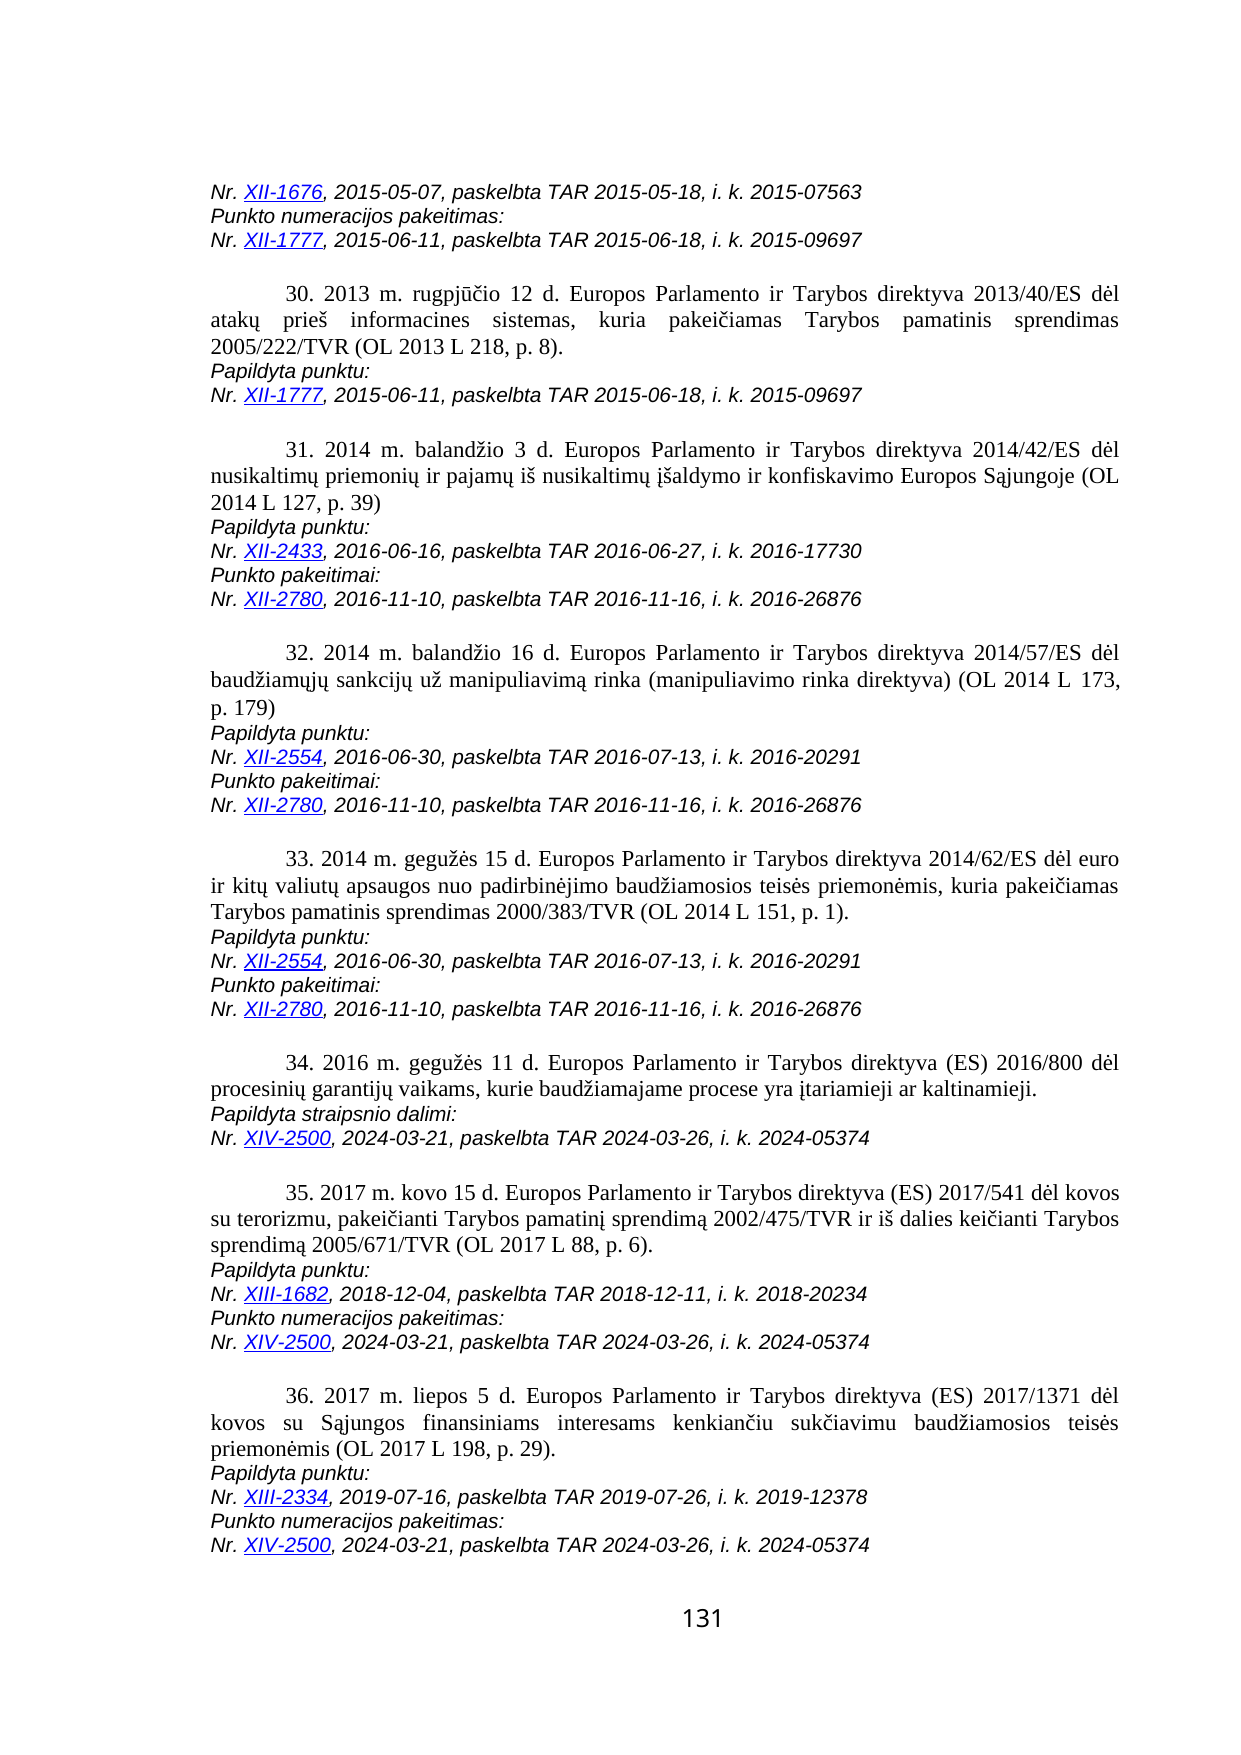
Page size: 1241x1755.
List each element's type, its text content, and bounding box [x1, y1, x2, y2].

text Papildyta punktu: [210, 515, 1120, 539]
text Punkto numeracijos pakeitimas: [210, 203, 1120, 227]
text Nr. XII-2554, 2016-06-30, paskelbta TAR 2016-07-13, i. k. 2016-20291 [210, 948, 1120, 972]
text Nr. XII-2780, 2016-11-10, paskelbta TAR 2016-11-16, i. k. 2016-26876 [210, 793, 1120, 817]
text Nr. XIV-2500, 2024-03-21, paskelbta TAR 2024-03-26, i. k. 2024-05374 [210, 1126, 1120, 1150]
text 32. 2014 m. balandžio 16 d. Europos Parlamento ir Tarybos direktyva 2014/57/ES dėl baudžiamųjų sankcijų už manipuliavimą rinka (manipuliavimo rinka direktyva) (OL 2014 L 173, p. 179) [210, 639, 1120, 721]
text Papildyta punktu: [210, 1258, 1120, 1282]
text Nr. XII-2433, 2016-06-16, paskelbta TAR 2016-06-27, i. k. 2016-17730 [210, 539, 1120, 563]
text 30. 2013 m. rugpjūčio 12 d. Europos Parlamento ir Tarybos direktyva 2013/40/ES dėl atakų prieš informacines sistemas, kuria pakeičiamas Tarybos pamatinis sprendimas 2005/222/TVR (OL 2013 L 218, p. 8). [210, 280, 1120, 359]
text Nr. XIII-1682, 2018-12-04, paskelbta TAR 2018-12-11, i. k. 2018-20234 [210, 1282, 1120, 1306]
text Nr. XII-1676, 2015-05-07, paskelbta TAR 2015-05-18, i. k. 2015-07563 [210, 179, 1120, 203]
text 34. 2016 m. gegužės 11 d. Europos Parlamento ir Tarybos direktyva (ES) 2016/800 dėl procesinių garantijų vaikams, kurie baudžiamajame procese yra įtariamieji ar kaltinamieji. [210, 1049, 1120, 1102]
text Nr. XII-1777, 2015-06-11, paskelbta TAR 2015-06-18, i. k. 2015-09697 [210, 227, 1120, 251]
text 31. 2014 m. balandžio 3 d. Europos Parlamento ir Tarybos direktyva 2014/42/ES dėl nusikaltimų priemonių ir pajamų iš nusikaltimų įšaldymo ir konfiskavimo Europos Sąjungoje (OL 2014 L 127, p. 39) [210, 436, 1120, 515]
text 35. 2017 m. kovo 15 d. Europos Parlamento ir Tarybos direktyva (ES) 2017/541 dėl kovos su terorizmu, pakeičianti Tarybos pamatinį sprendimą 2002/475/TVR ir iš dalies keičianti Tarybos sprendimą 2005/671/TVR (OL 2017 L 88, p. 6). [210, 1178, 1120, 1258]
text 36. 2017 m. liepos 5 d. Europos Parlamento ir Tarybos direktyva (ES) 2017/1371 dėl kovos su Sąjungos finansiniams interesams kenkiančiu sukčiavimu baudžiamosios teisės priemonėmis (OL 2017 L 198, p. 29). [210, 1382, 1120, 1461]
text Punkto pakeitimai: [210, 563, 1120, 587]
text Punkto pakeitimai: [210, 769, 1120, 793]
text Nr. XII-2554, 2016-06-30, paskelbta TAR 2016-07-13, i. k. 2016-20291 [210, 745, 1120, 769]
text Nr. XII-1777, 2015-06-11, paskelbta TAR 2015-06-18, i. k. 2015-09697 [210, 383, 1120, 407]
text 33. 2014 m. gegužės 15 d. Europos Parlamento ir Tarybos direktyva 2014/62/ES dėl euro ir kitų valiutų apsaugos nuo padirbinėjimo baudžiamosios teisės priemonėmis, kuria pakeičiamas Tarybos pamatinis sprendimas 2000/383/TVR (OL 2014 L 151, p. 1). [210, 846, 1120, 924]
text Nr. XII-2780, 2016-11-10, paskelbta TAR 2016-11-16, i. k. 2016-26876 [210, 587, 1120, 611]
text Nr. XIV-2500, 2024-03-21, paskelbta TAR 2024-03-26, i. k. 2024-05374 [210, 1533, 1120, 1557]
text Papildyta punktu: [210, 924, 1120, 948]
text Nr. XII-2780, 2016-11-10, paskelbta TAR 2016-11-16, i. k. 2016-26876 [210, 996, 1120, 1020]
text Nr. XIII-2334, 2019-07-16, paskelbta TAR 2019-07-26, i. k. 2019-12378 [210, 1485, 1120, 1509]
text Papildyta straipsnio dalimi: [210, 1102, 1120, 1126]
text Nr. XIV-2500, 2024-03-21, paskelbta TAR 2024-03-26, i. k. 2024-05374 [210, 1329, 1120, 1353]
text Papildyta punktu: [210, 359, 1120, 383]
text Punkto numeracijos pakeitimas: [210, 1306, 1120, 1329]
text Papildyta punktu: [210, 1461, 1120, 1485]
text Punkto pakeitimai: [210, 972, 1120, 996]
text Punkto numeracijos pakeitimas: [210, 1509, 1120, 1533]
text Papildyta punktu: [210, 721, 1120, 745]
